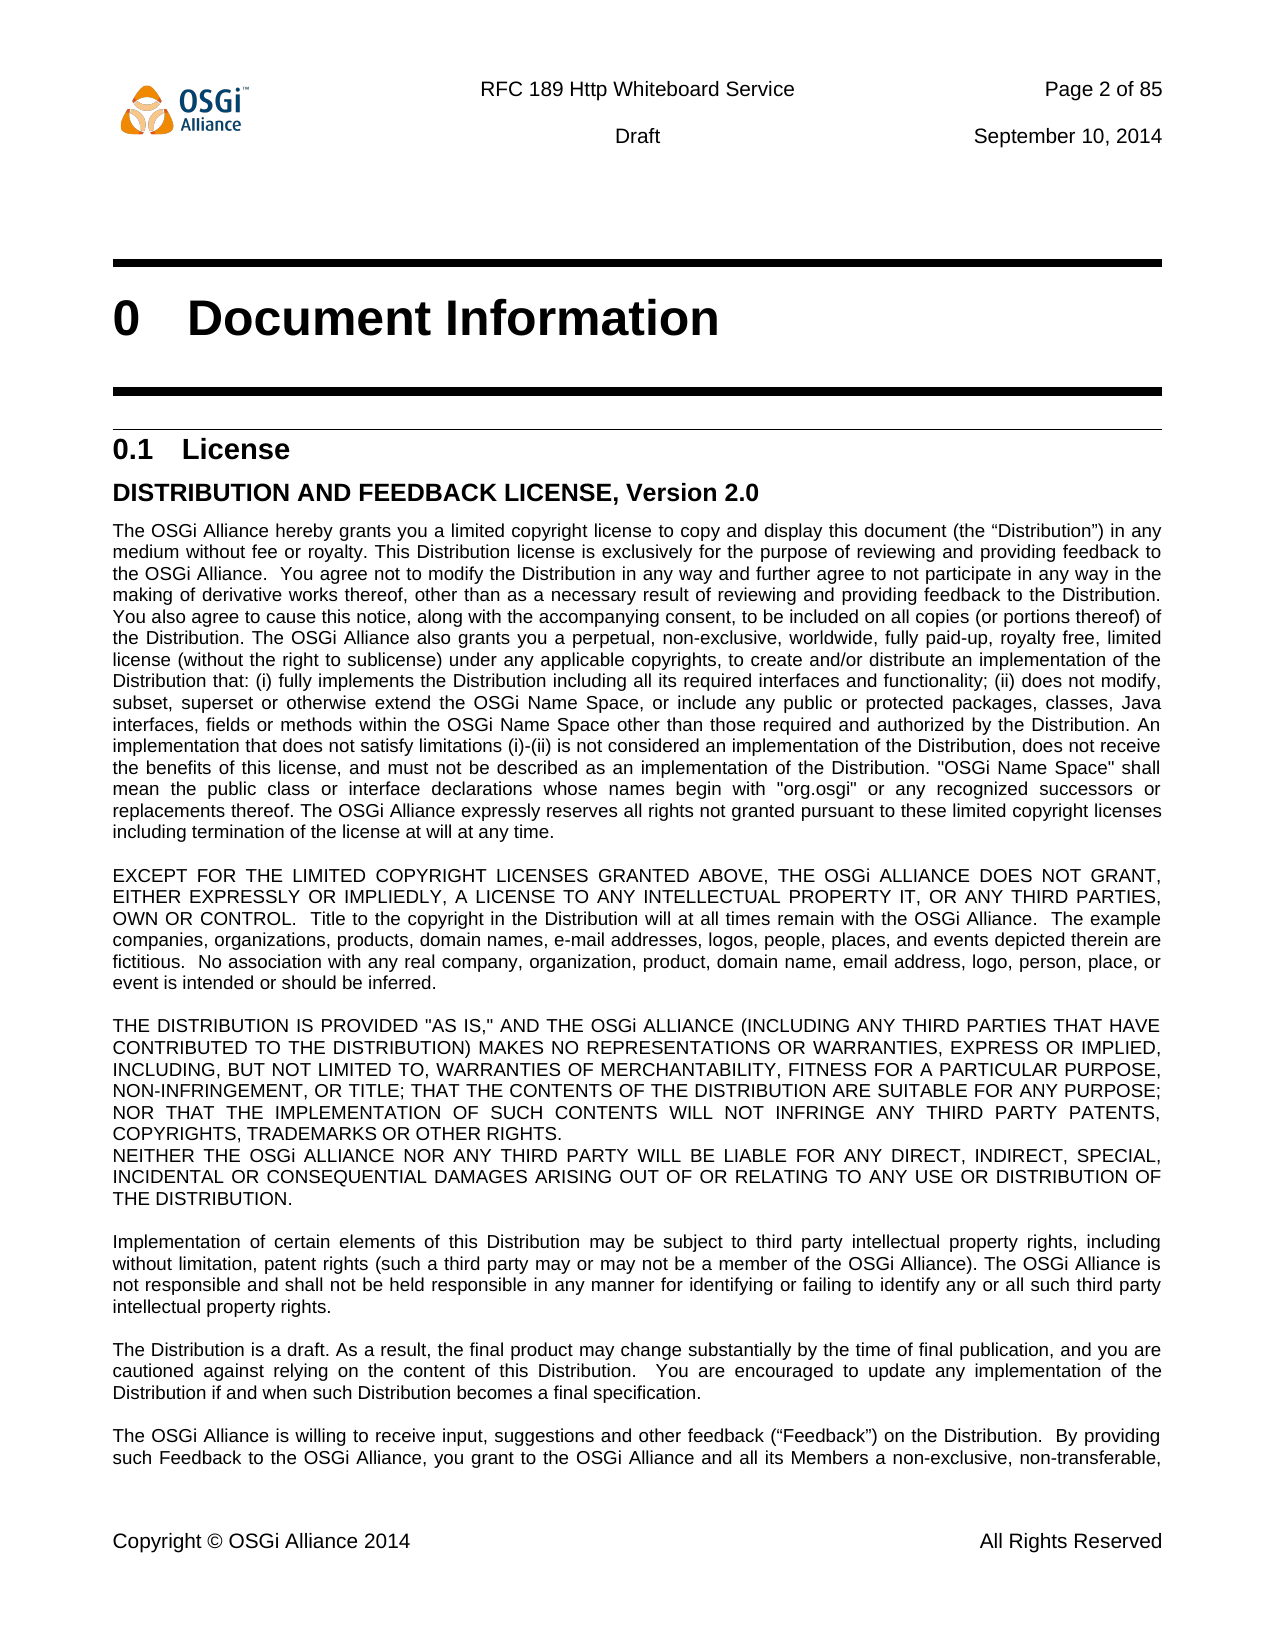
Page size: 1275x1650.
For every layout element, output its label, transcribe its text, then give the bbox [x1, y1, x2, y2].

text DISTRIBUTION AND FEEDBACK LICENSE, Version 2.0 [112, 478, 1162, 507]
subtitle Document Information [112, 260, 1162, 396]
text The Distribution is a draft. As a result, the final product may change substantially by the time of final publication, and you are cautioned against relying on the content of this Distribution. You are encouraged to update any implementation of the Distribution if and when such Distribution becomes a final specification. [112, 1339, 1162, 1403]
text The OSGi Alliance is willing to receive input, suggestions and other feedback (“Feedback”) on the Distribution. By providing such Feedback to the OSGi Alliance, you grant to the OSGi Alliance and all its Members a non-exclusive, non-transferable, [112, 1425, 1162, 1468]
text The OSGi Alliance hereby grants you a limited copyright license to copy and display this document (the “Distribution”) in any medium without fee or royalty. This Distribution license is exclusively for the purpose of reviewing and providing feedback to the OSGi Alliance. You agree not to modify the Distribution in any way and further agree to not participate in any way in the making of derivative works thereof, other than as a necessary result of reviewing and providing feedback to the Distribution. You also agree to cause this notice, along with the accompanying consent, to be included on all copies (or portions thereof) of the Distribution. The OSGi Alliance also grants you a perpetual, non-exclusive, worldwide, fully paid-up, royalty free, limited license (without the right to sublicense) under any applicable copyrights, to create and/or distribute an implementation of the Distribution that: (i) fully implements the Distribution including all its required interfaces and functionality; (ii) does not modify, subset, superset or otherwise extend the OSGi Name Space, or include any public or protected packages, classes, Java interfaces, fields or methods within the OSGi Name Space other than those required and authorized by the Distribution. An implementation that does not satisfy limitations (i)-(ii) is not considered an implementation of the Distribution, does not receive the benefits of this license, and must not be described as an implementation of the Distribution. "OSGi Name Space" shall mean the public class or interface declarations whose names begin with "org.osgi" or any recognized successors or replacements thereof. The OSGi Alliance expressly reserves all rights not granted pursuant to these limited copyright licenses including termination of the license at will at any time. [112, 519, 1162, 843]
text Implementation of certain elements of this Distribution may be subject to third party intellectual property rights, including without limitation, patent rights (such a third party may or may not be a member of the OSGi Alliance). The OSGi Alliance is not responsible and shall not be held responsible in any manner for identifying or failing to identify any or all such third party intellectual property rights. [112, 1231, 1162, 1317]
text THE DISTRIBUTION IS PROVIDED "AS IS," AND THE OSGi ALLIANCE (INCLUDING ANY THIRD PARTIES THAT HAVE CONTRIBUTED TO THE DISTRIBUTION) MAKES NO REPRESENTATIONS OR WARRANTIES, EXPRESS OR IMPLIED, INCLUDING, BUT NOT LIMITED TO, WARRANTIES OF MERCHANTABILITY, FITNESS FOR A PARTICULAR PURPOSE, NON-INFRINGEMENT, OR TITLE; THAT THE CONTENTS OF THE DISTRIBUTION ARE SUITABLE FOR ANY PURPOSE; NOR THAT THE IMPLEMENTATION OF SUCH CONTENTS WILL NOT INFRINGE ANY THIRD PARTY PATENTS, COPYRIGHTS, TRADEMARKS OR OTHER RIGHTS. [112, 1015, 1162, 1145]
text EXCEPT FOR THE LIMITED COPYRIGHT LICENSES GRANTED ABOVE, THE OSGi ALLIANCE DOES NOT GRANT, EITHER EXPRESSLY OR IMPLIEDLY, A LICENSE TO ANY INTELLECTUAL PROPERTY IT, OR ANY THIRD PARTIES, OWN OR CONTROL. Title to the copyright in the Distribution will at all times remain with the OSGi Alliance. The example companies, organizations, products, domain names, e-mail addresses, logos, people, places, and events depicted therein are fictitious. No association with any real company, organization, product, domain name, email address, logo, person, place, or event is intended or should be inferred. [112, 864, 1162, 994]
picture [113, 78, 257, 142]
subtitle License [112, 430, 1162, 466]
text NEITHER THE OSGi ALLIANCE NOR ANY THIRD PARTY WILL BE LIABLE FOR ANY DIRECT, INDIRECT, SPECIAL, INCIDENTAL OR CONSEQUENTIAL DAMAGES ARISING OUT OF OR RELATING TO ANY USE OR DISTRIBUTION OF THE DISTRIBUTION. [112, 1145, 1162, 1209]
